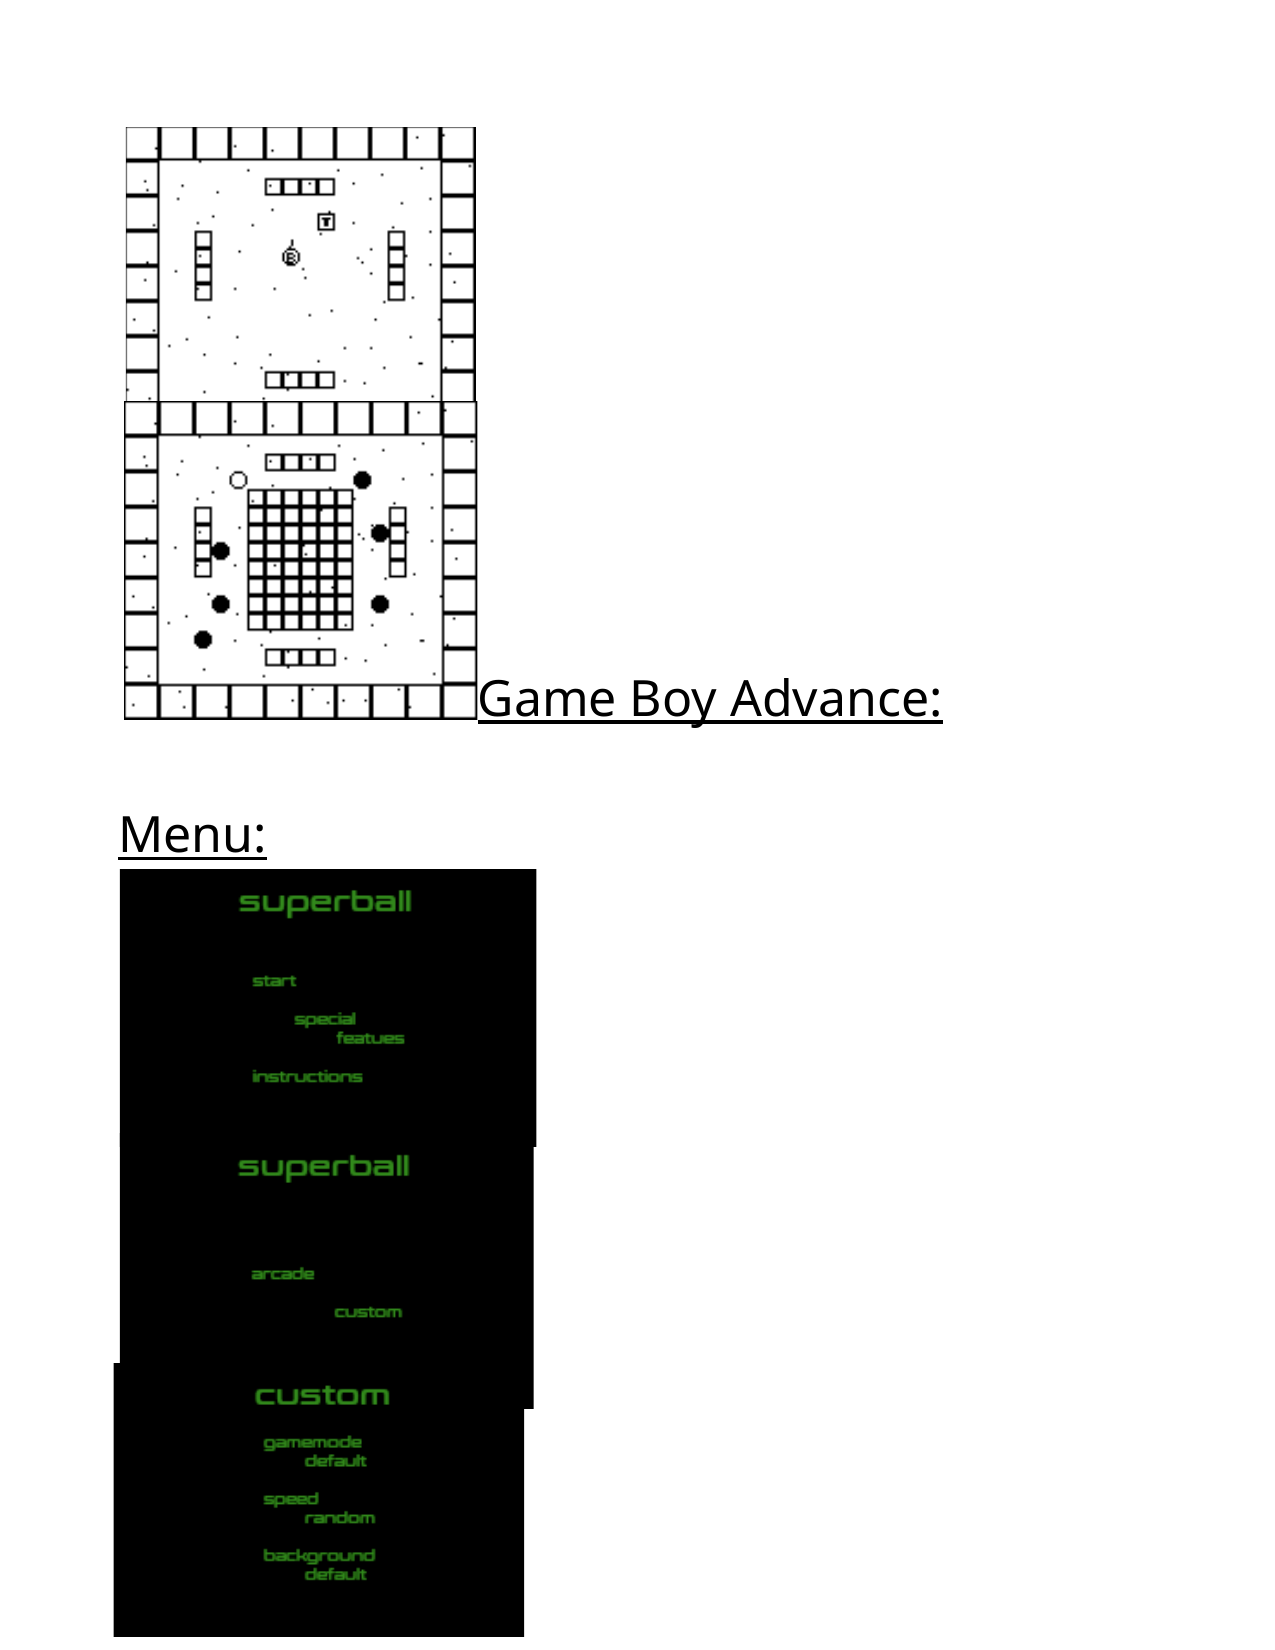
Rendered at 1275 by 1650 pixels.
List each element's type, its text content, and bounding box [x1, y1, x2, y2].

picture [124, 127, 478, 720]
text Game Boy Advance: [118, 663, 1157, 731]
picture [113, 869, 537, 1637]
text Menu: [118, 799, 1157, 867]
